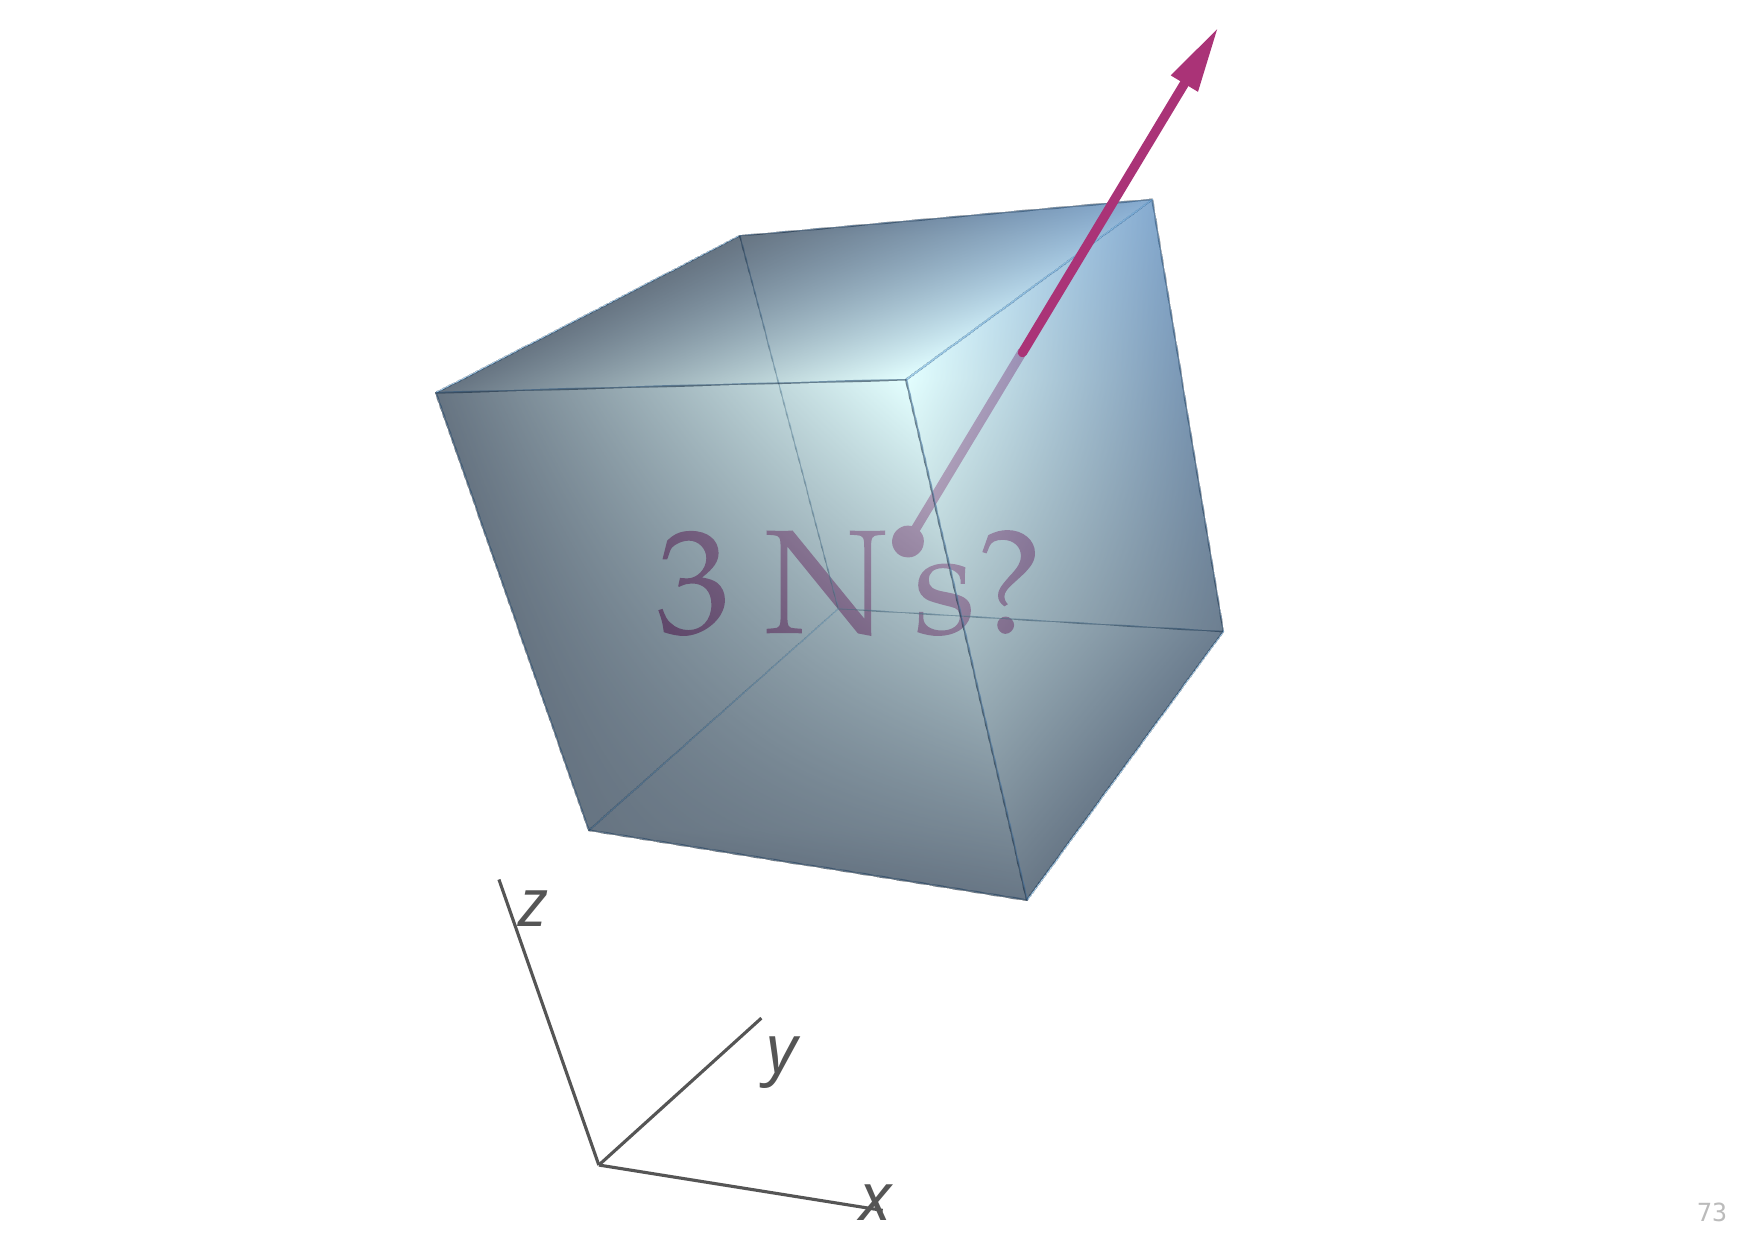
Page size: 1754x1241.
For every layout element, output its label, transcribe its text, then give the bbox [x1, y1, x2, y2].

text_box x [844, 1141, 886, 1224]
text_box y [751, 994, 793, 1076]
text_box z [503, 848, 543, 930]
